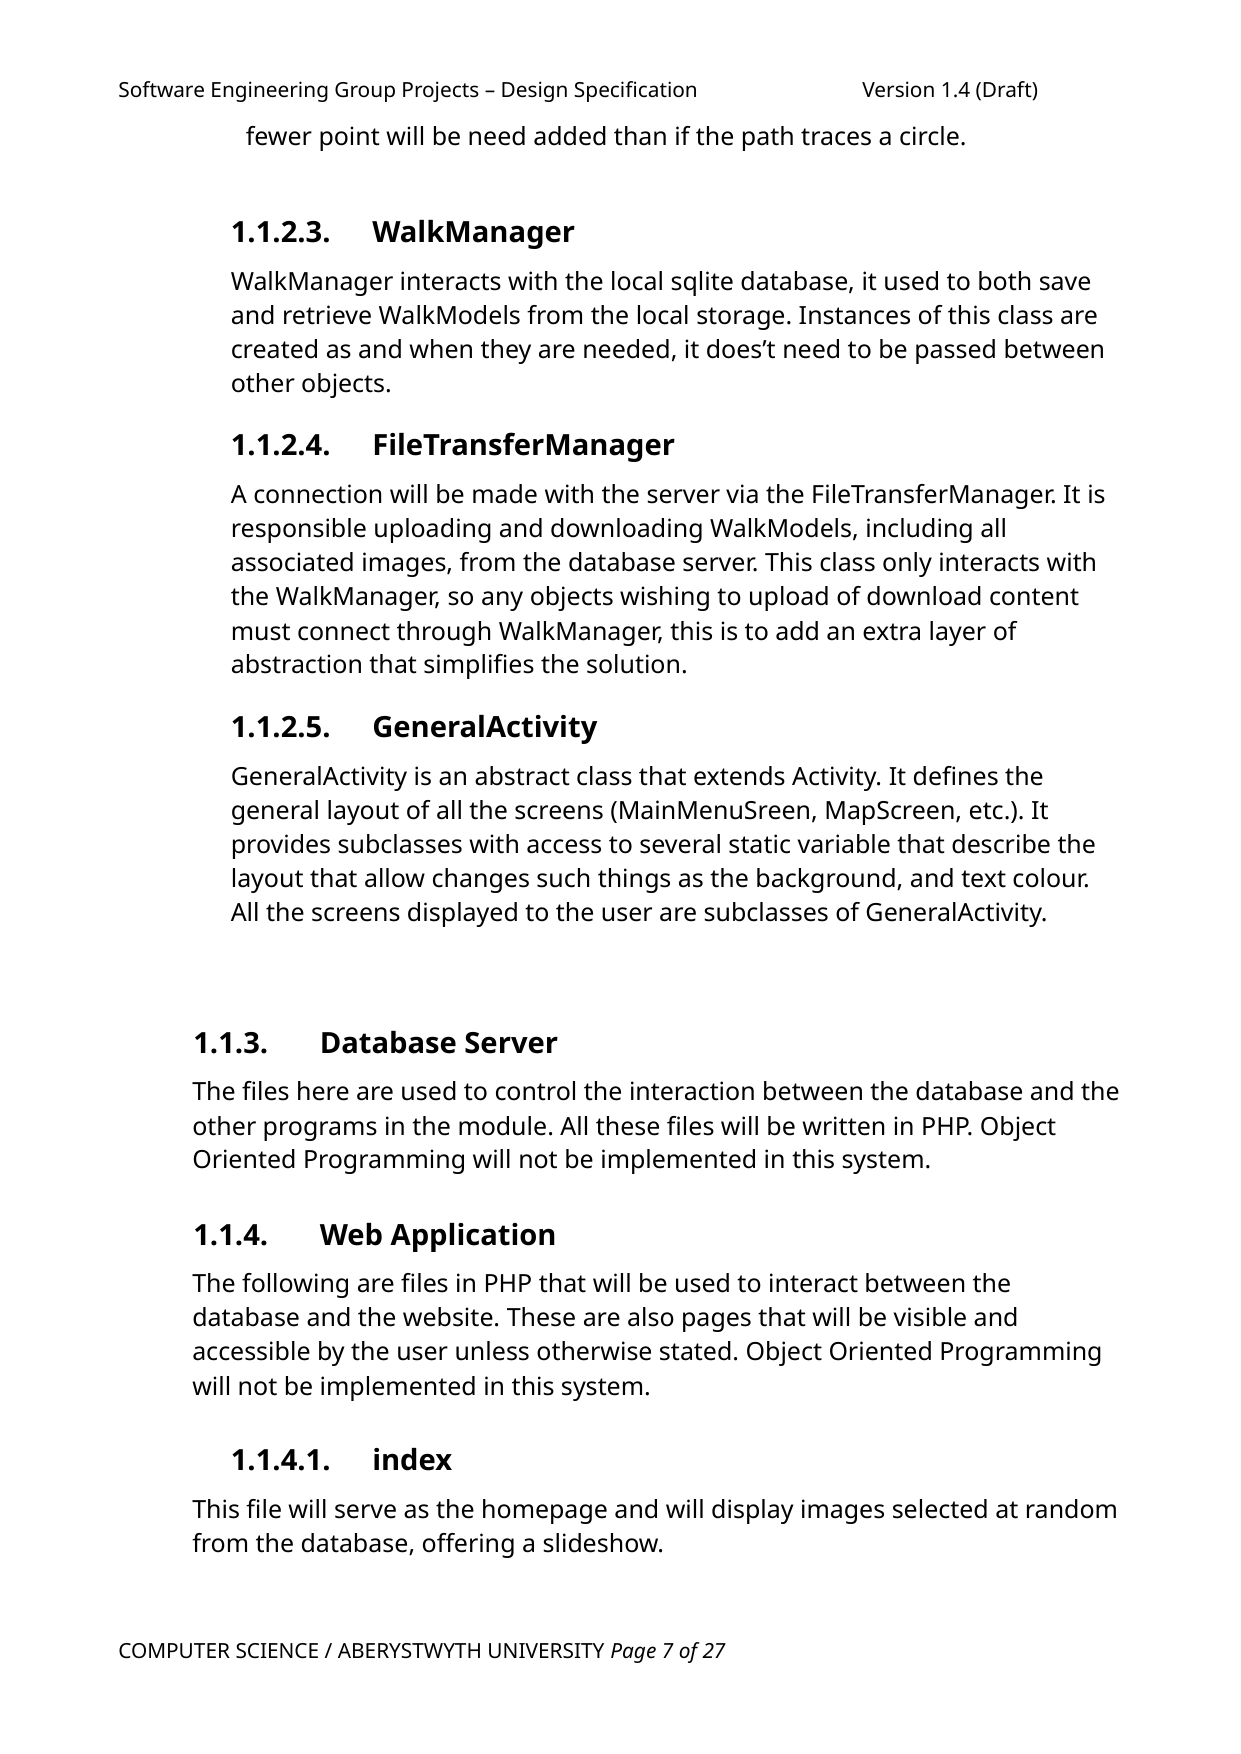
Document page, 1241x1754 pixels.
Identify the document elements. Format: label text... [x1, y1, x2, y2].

subtitle Database Server [193, 1022, 1122, 1062]
text This file will serve as the homepage and will display images selected at random from the database, offering a slideshow. [192, 1492, 1122, 1560]
subtitle Web Application [193, 1214, 1122, 1253]
text A connection will be made with the server via the FileTransferManager. It is responsible uploading and downloading WalkModels, including all associated images, from the database server. This class only interacts with the WalkManager, so any objects wishing to upload of download content must connect through WalkManager, this is to add an extra layer of abstraction that simplifies the solution. [231, 477, 1122, 681]
subtitle GeneralActivity [231, 706, 1122, 746]
text The following are files in PHP that will be used to interact between the database and the website. These are also pages that will be visible and accessible by the user unless otherwise stated. Object Oriented Programming will not be implemented in this system. [192, 1266, 1122, 1402]
text GeneralActivity is an abstract class that extends Activity. It defines the general layout of all the screens (MainMenuSreen, MapScreen, etc.). It provides subclasses with access to several static variable that describe the layout that allow changes such things as the background, and text colour. All the screens displayed to the user are subclasses of GeneralActivity. [231, 758, 1122, 929]
subtitle FileTransferManager [231, 425, 1122, 464]
subtitle WalkManager [231, 211, 1122, 251]
text fewer point will be need added than if the path traces a circle. [246, 118, 1122, 152]
subtitle index [231, 1440, 1122, 1479]
text WalkManager interacts with the local sqlite database, it used to both save and retrieve WalkModels from the local storage. Instances of this class are created as and when they are needed, it does’t need to be passed between other objects. [231, 263, 1122, 400]
text The files here are used to control the interaction between the database and the other programs in the module. All these files will be written in PHP. Object Oriented Programming will not be implemented in this system. [192, 1074, 1122, 1176]
